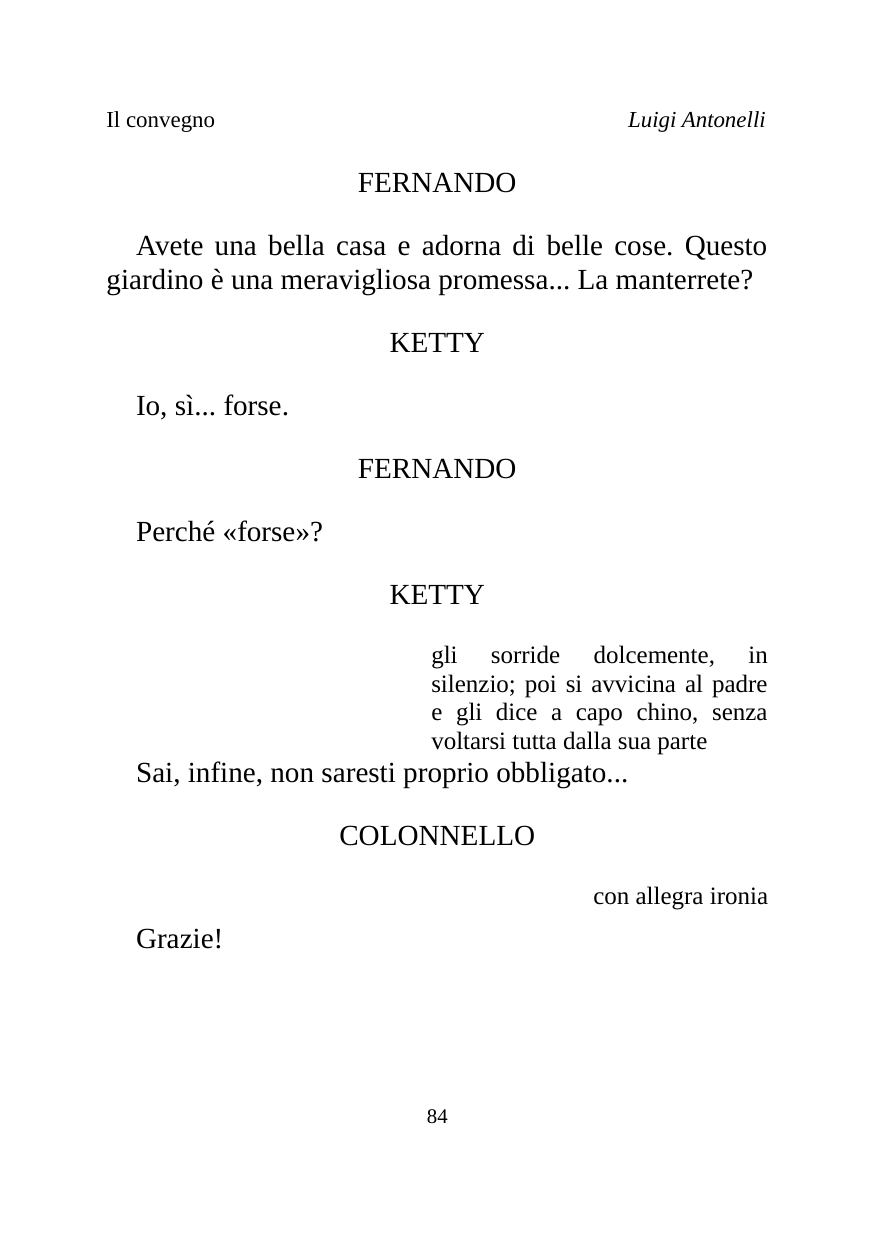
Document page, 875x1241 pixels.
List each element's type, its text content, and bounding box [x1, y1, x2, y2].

text Sai, infine, non saresti proprio obbligato... [106, 755, 768, 788]
text FERNANDO [106, 165, 768, 199]
text FERNANDO [106, 451, 768, 484]
text KETTY [106, 577, 768, 610]
text Grazie! [106, 921, 768, 955]
text con allegra ironia [431, 881, 768, 910]
text Io, sì... forse. [106, 388, 768, 421]
text KETTY [106, 325, 768, 358]
text COLONNELLO [106, 818, 768, 851]
text gli sorride dolcemente, in silenzio; poi si avvicina al padre e gli dice a capo chino, senza voltarsi tutta dalla sua parte [431, 640, 768, 755]
text Perché «forse»? [106, 514, 768, 547]
text Avete una bella casa e adorna di belle cose. Questo giardino è una meravigliosa promessa... La manterrete? [106, 228, 768, 295]
